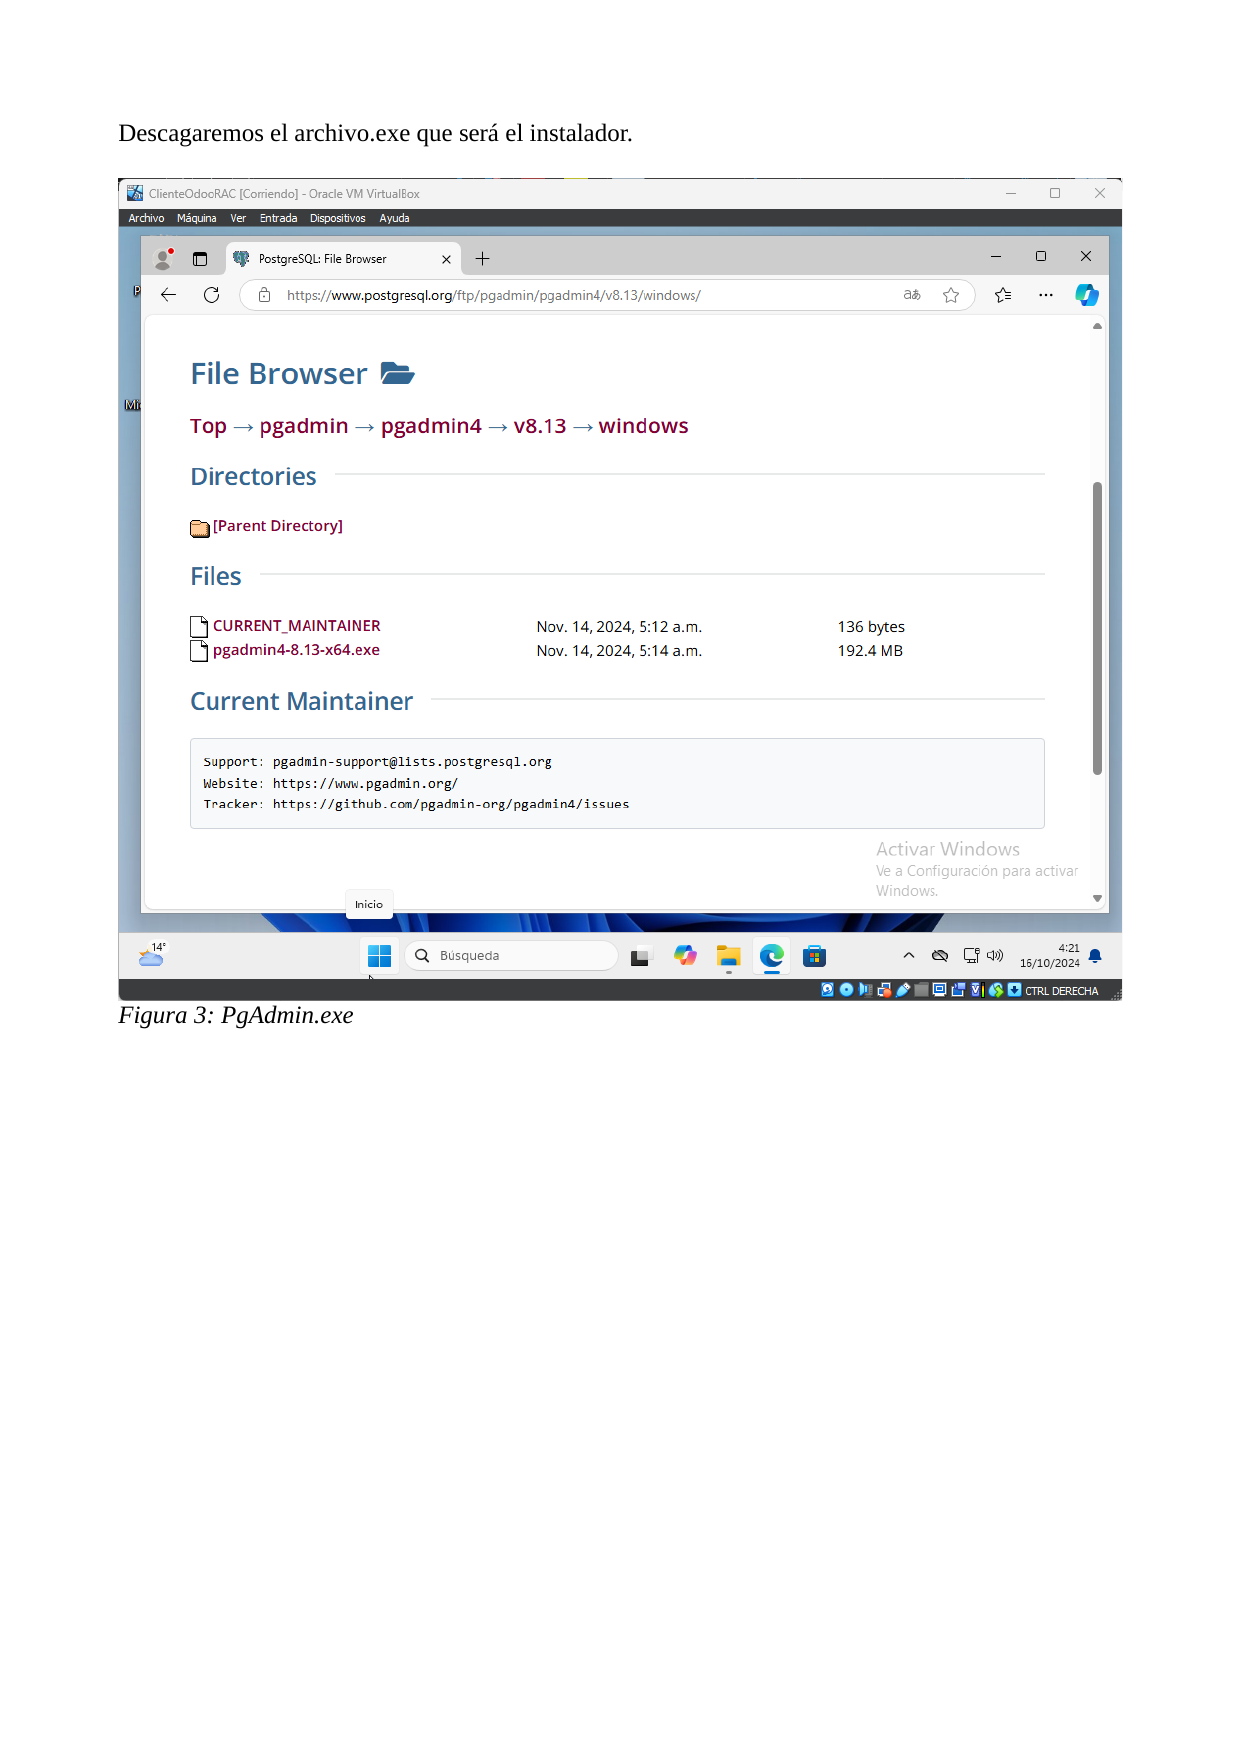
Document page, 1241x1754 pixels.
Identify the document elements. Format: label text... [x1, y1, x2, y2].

text Figura 3: PgAdmin.exe [118, 1001, 1122, 1029]
picture [118, 178, 1123, 1001]
text Descagaremos el archivo.exe que será el instalador. [118, 118, 1122, 147]
